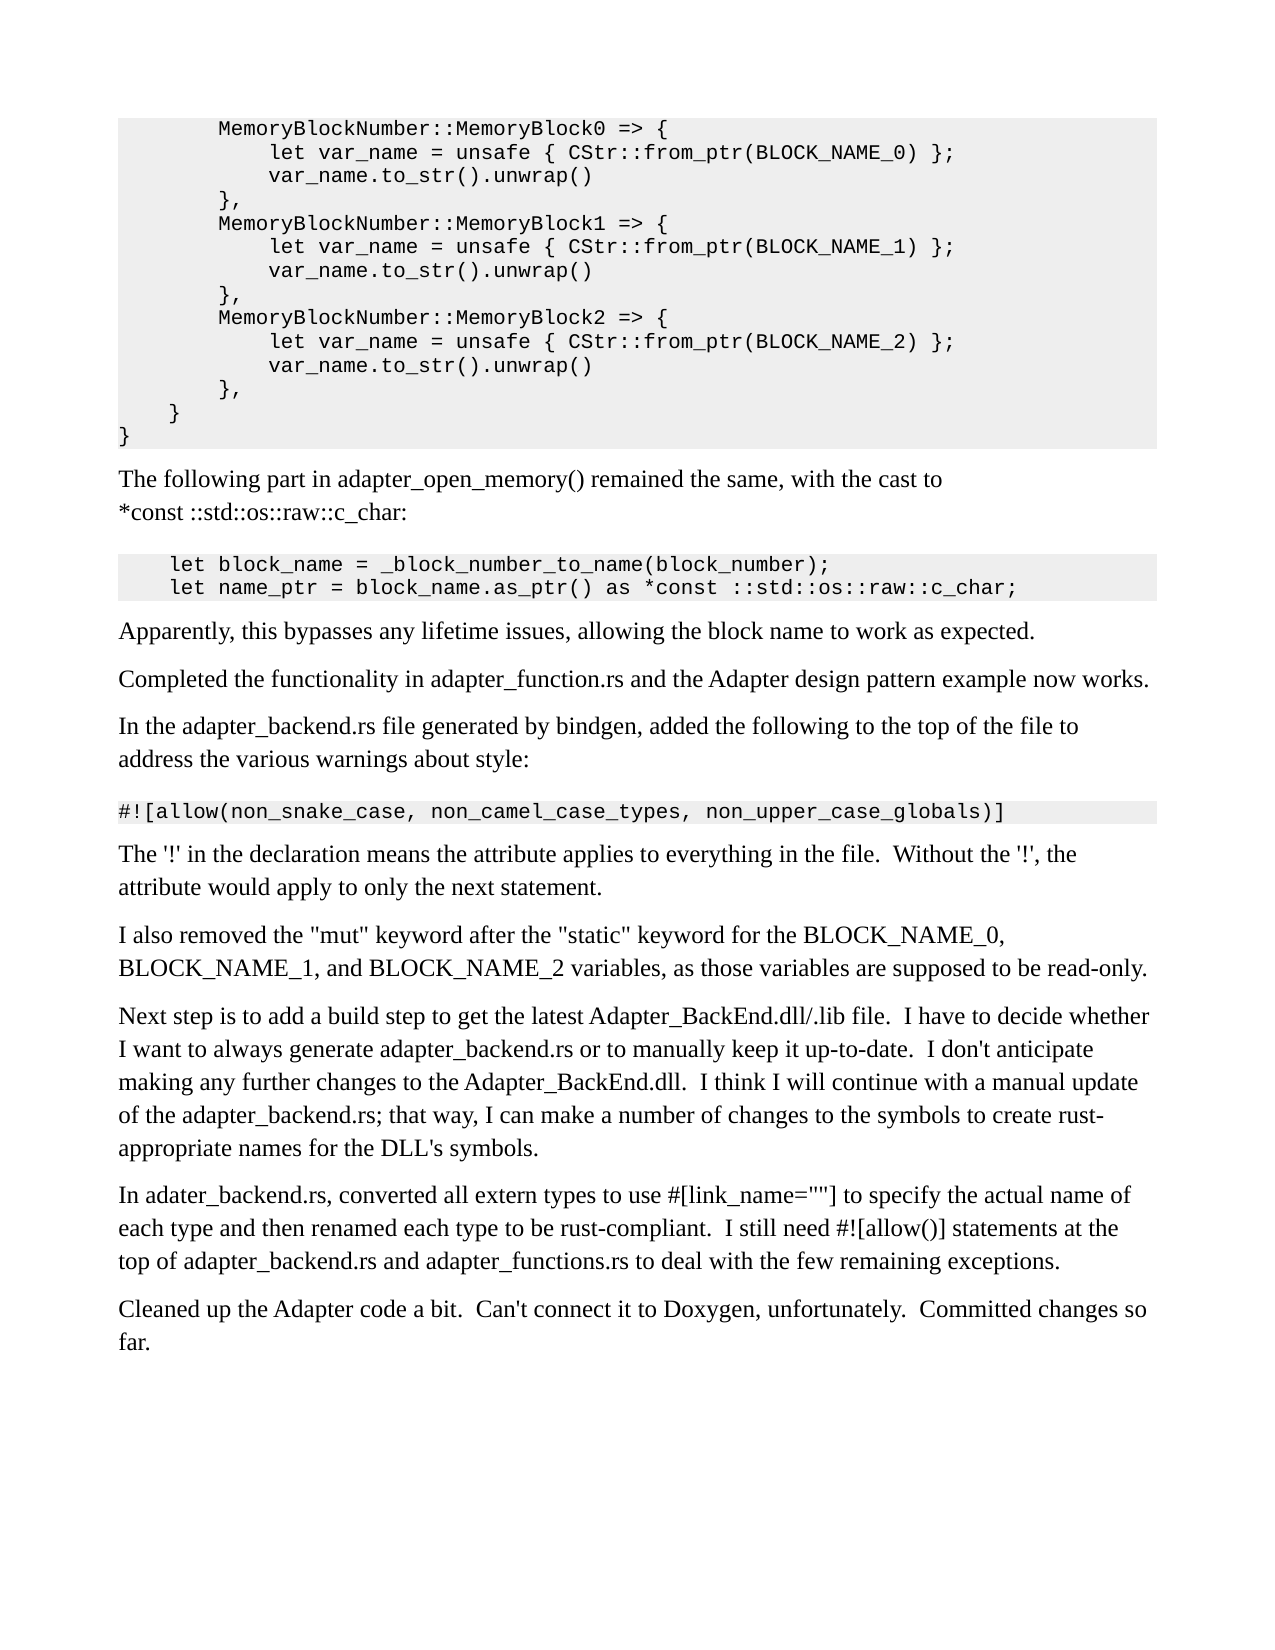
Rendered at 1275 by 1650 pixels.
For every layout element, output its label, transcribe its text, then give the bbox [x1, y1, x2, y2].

text }, [118, 189, 1157, 213]
text I also removed the "mut" keyword after the "static" keyword for the BLOCK_NAME_0, BLOCK_NAME_1, and BLOCK_NAME_2 variables, as those variables are supposed to be read-only. [118, 920, 1157, 982]
text Next step is to add a build step to get the latest Adapter_BackEnd.dll/.lib file. I have to decide whether I want to always generate adapter_backend.rs or to manually keep it up-to-date. I don't anticipate making any further changes to the Adapter_BackEnd.dll. I think I will continue with a manual update of the adapter_backend.rs; that way, I can make a number of changes to the symbols to create rust-appropriate names for the DLL's symbols. [118, 1001, 1157, 1162]
text MemoryBlockNumber::MemoryBlock2 => { [118, 307, 1157, 331]
text In the adapter_backend.rs file generated by bindgen, added the following to the top of the file to address the various warnings about style: [118, 711, 1157, 773]
text The following part in adapter_open_memory() remained the same, with the cast to *const ::std::os::raw::c_char: [118, 464, 1157, 526]
text } [118, 426, 1157, 449]
text let block_name = _block_number_to_name(block_number); [118, 554, 1157, 577]
text }, [118, 284, 1157, 307]
text let var_name = unsafe { CStr::from_ptr(BLOCK_NAME_1) }; [118, 236, 1157, 260]
text }, [118, 378, 1157, 402]
text The '!' in the declaration means the attribute applies to everything in the file. Without the '!', the attribute would apply to only the next statement. [118, 839, 1157, 901]
text In adater_backend.rs, converted all extern types to use #[link_name=""] to specify the actual name of each type and then renamed each type to be rust-compliant. I still need #![allow()] statements at the top of adapter_backend.rs and adapter_functions.rs to deal with the few remaining exceptions. [118, 1180, 1157, 1275]
text var_name.to_str().unwrap() [118, 354, 1157, 378]
text MemoryBlockNumber::MemoryBlock0 => { [118, 118, 1157, 142]
text var_name.to_str().unwrap() [118, 165, 1157, 189]
text let var_name = unsafe { CStr::from_ptr(BLOCK_NAME_2) }; [118, 331, 1157, 354]
text Apparently, this bypasses any lifetime issues, allowing the block name to work as expected. [118, 616, 1157, 645]
text #![allow(non_snake_case, non_camel_case_types, non_upper_case_globals)] [118, 801, 1157, 824]
text Cleaned up the Adapter code a bit. Can't connect it to Doxygen, unfortunately. Committed changes so far. [118, 1294, 1157, 1356]
text let var_name = unsafe { CStr::from_ptr(BLOCK_NAME_0) }; [118, 142, 1157, 165]
text Completed the functionality in adapter_function.rs and the Adapter design pattern example now works. [118, 664, 1157, 692]
text var_name.to_str().unwrap() [118, 260, 1157, 284]
text let name_ptr = block_name.as_ptr() as *const ::std::os::raw::c_char; [118, 577, 1157, 601]
text MemoryBlockNumber::MemoryBlock1 => { [118, 213, 1157, 236]
text } [118, 402, 1157, 426]
